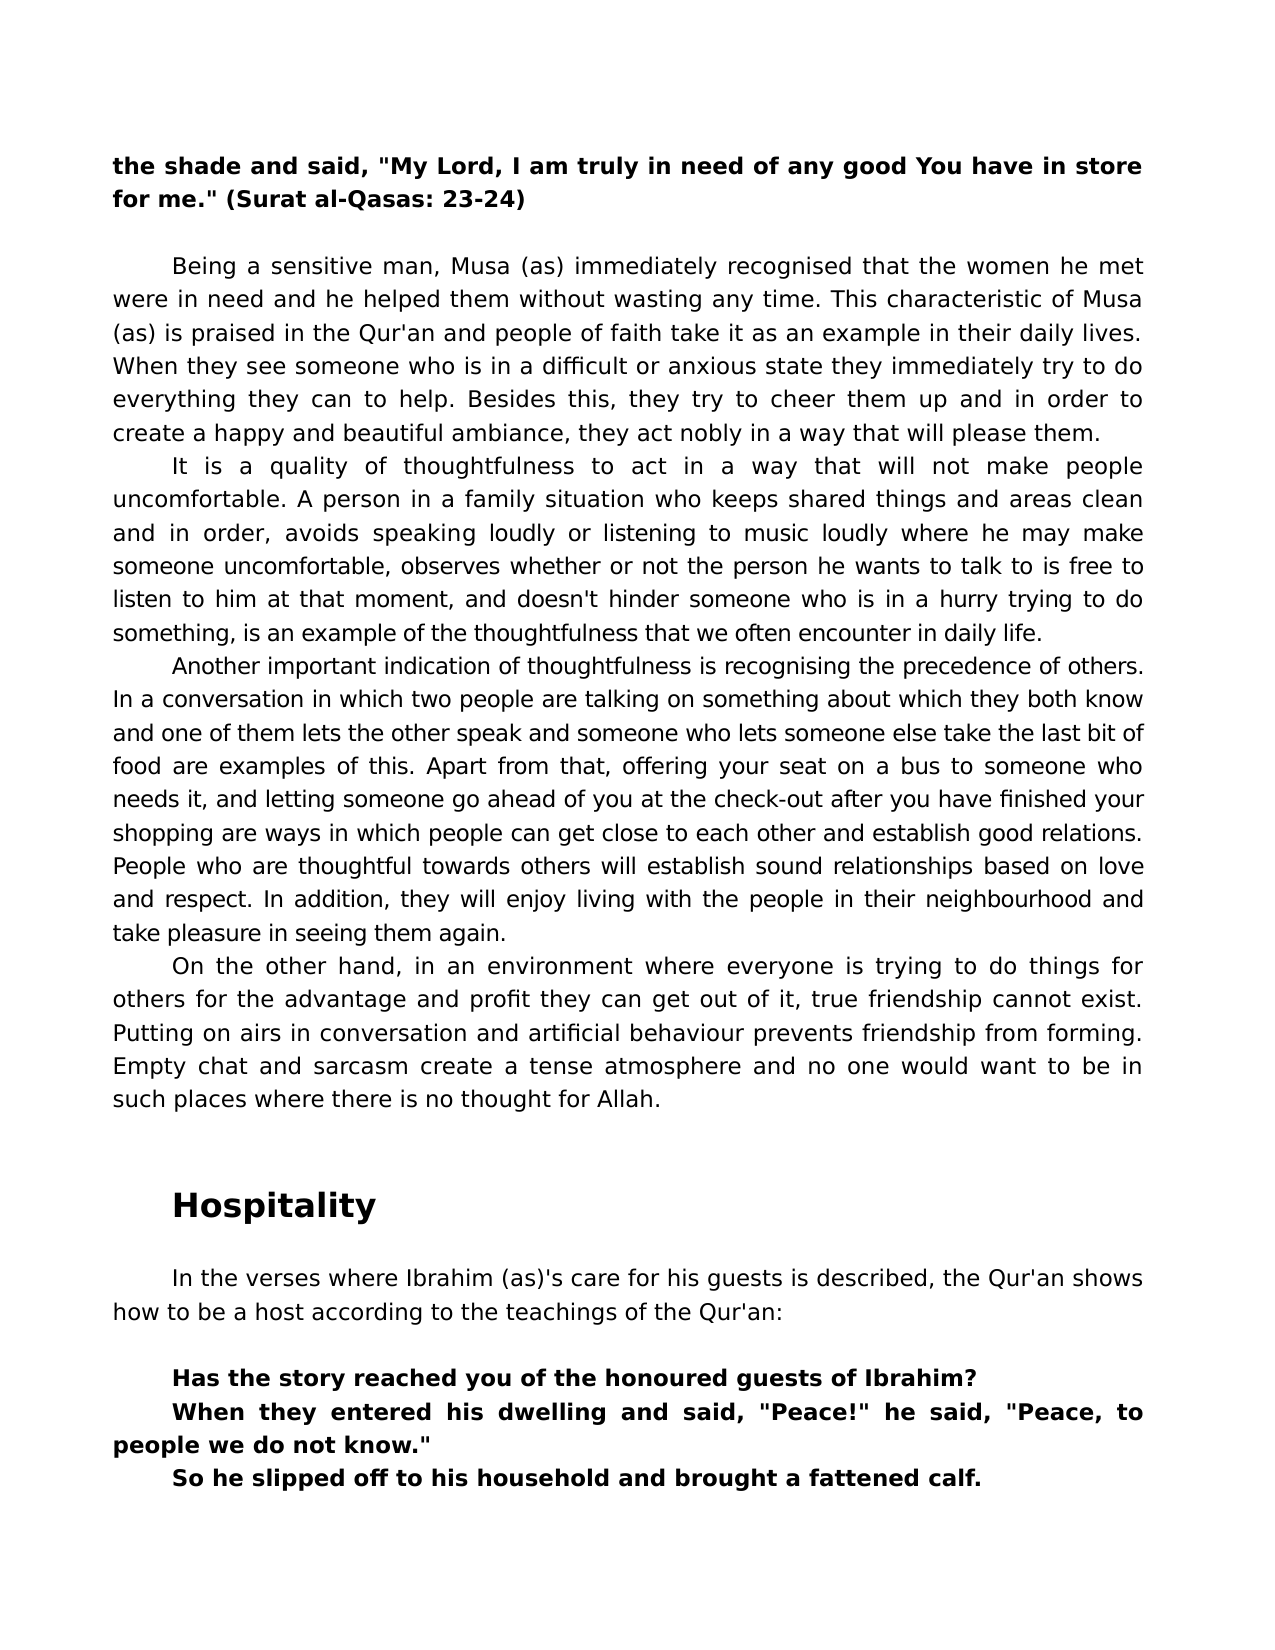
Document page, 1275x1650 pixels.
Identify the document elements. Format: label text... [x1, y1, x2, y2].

text Has the story reached you of the honoured guests of Ibrahim? [112, 1360, 1145, 1393]
text In the verses where Ibrahim (as)'s care for his guests is described, the Qur'an shows how to be a host according to the teachings of the Qur'an: [112, 1260, 1145, 1327]
text It is a quality of thoughtfulness to act in a way that will not make people uncomfortable. A person in a family situation who keeps shared things and areas clean and in order, avoids speaking loudly or listening to music loudly where he may make someone uncomfortable, observes whether or not the person he wants to talk to is free to listen to him at that moment, and doesn't hinder someone who is in a hurry trying to do something, is an example of the thoughtfulness that we often encounter in daily life. [112, 448, 1145, 648]
text the shade and said, "My Lord, I am truly in need of any good You have in store for me." (Surat al-Qasas: 23-24) [112, 148, 1145, 214]
text When they entered his dwelling and said, "Peace!" he said, "Peace, to people we do not know." [112, 1393, 1145, 1460]
text So he slipped off to his household and brought a fattened calf. [112, 1460, 1145, 1493]
text Another important indication of thoughtfulness is recognising the precedence of others. In a conversation in which two people are talking on something about which they both know and one of them lets the other speak and someone who lets someone else take the last bit of food are examples of this. Apart from that, offering your seat on a bus to someone who needs it, and letting someone go ahead of you at the check-out after you have finished your shopping are ways in which people can get close to each other and establish good relations. People who are thoughtful towards others will establish sound relationships based on love and respect. In addition, they will enjoy living with the people in their neighbourhood and take pleasure in seeing them again. [112, 648, 1145, 948]
text Hospitality [112, 1181, 1145, 1227]
text Being a sensitive man, Musa (as) immediately recognised that the women he met were in need and he helped them without wasting any time. This characteristic of Musa (as) is praised in the Qur'an and people of faith take it as an example in their daily lives. When they see someone who is in a difficult or anxious state they immediately try to do everything they can to help. Besides this, they try to cheer them up and in order to create a happy and beautiful ambiance, they act nobly in a way that will please them. [112, 248, 1145, 448]
text On the other hand, in an environment where everyone is trying to do things for others for the advantage and profit they can get out of it, true friendship cannot exist. Putting on airs in conversation and artificial behaviour prevents friendship from forming. Empty chat and sarcasm create a tense atmosphere and no one would want to be in such places where there is no thought for Allah. [112, 948, 1145, 1114]
